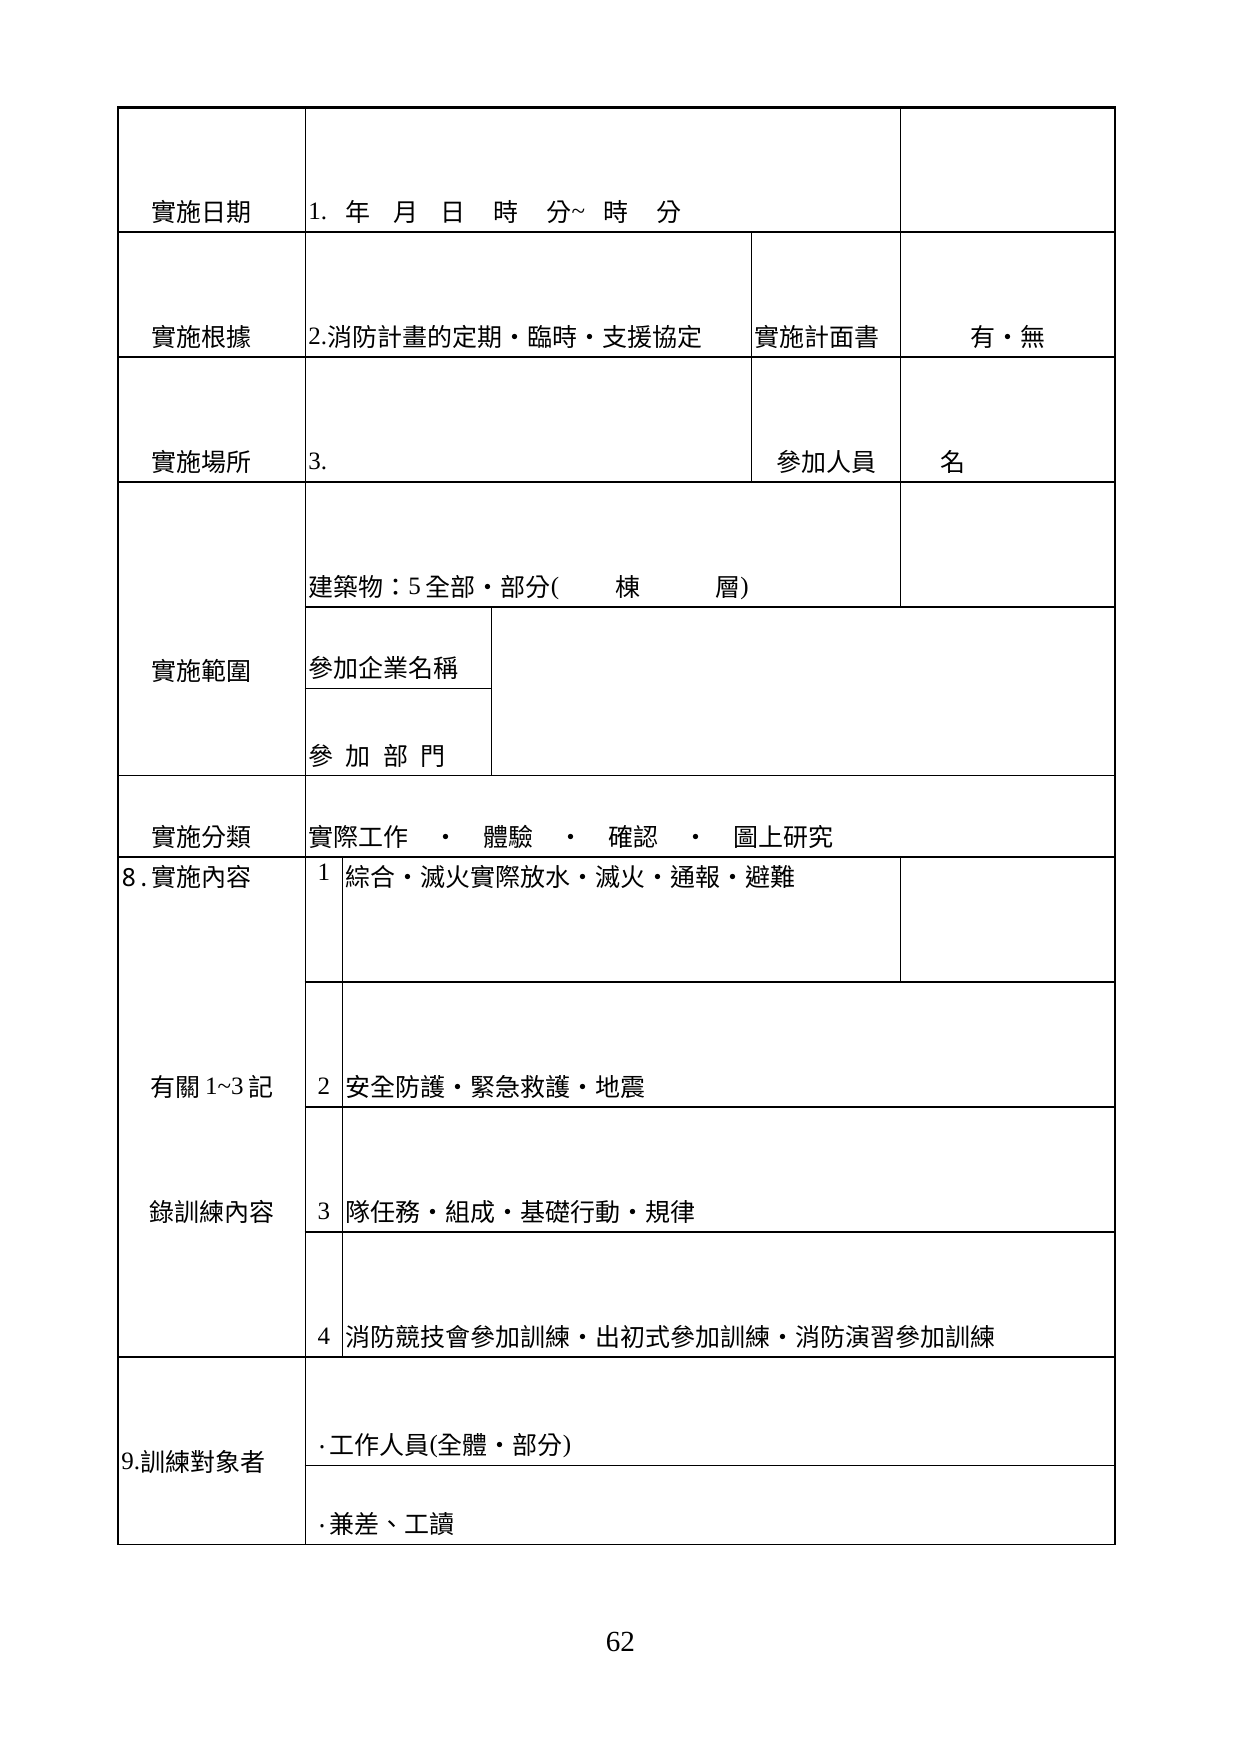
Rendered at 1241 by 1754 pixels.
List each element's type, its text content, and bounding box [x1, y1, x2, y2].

table_cell 有關1~3記 [119, 981, 305, 1106]
table_cell [908, 483, 1114, 606]
table_cell 1 [306, 858, 342, 981]
table_cell 4 [306, 1233, 342, 1356]
table_cell [492, 608, 1114, 775]
table_cell 實施計面書 [752, 233, 900, 356]
table_header 實施日期 [119, 109, 305, 231]
table_header 1. 年 月 日 時 分~ 時 分 [306, 109, 900, 231]
table_cell 9.訓練對象者 [119, 1358, 305, 1544]
table_cell 實際工作 ‧ 體驗 ‧ 確認 ‧ 圖上研究 [306, 776, 1114, 856]
table_cell 2.消防計畫的定期‧臨時‧支援協定 [306, 233, 751, 356]
table_cell 2 [306, 983, 342, 1106]
table_cell 實施場所 [119, 358, 305, 481]
table_cell 綜合‧滅火實際放水‧滅火‧通報‧避難 [343, 858, 900, 981]
table_header [901, 109, 1114, 231]
table_cell 參加企業名稱 [306, 608, 491, 688]
table_cell 實施根據 [119, 233, 305, 356]
table_cell 消防競技會參加訓練‧出初式參加訓練‧消防演習參加訓練 [343, 1233, 1114, 1356]
table_cell 建築物：5全部‧部分( 棟 層) [306, 483, 900, 606]
table_cell 3. [306, 358, 751, 481]
table_cell 參加人員 [752, 358, 900, 481]
table_cell 隊任務‧組成‧基礎行動‧規律 [343, 1108, 1114, 1231]
table_cell 參 加 部 門 [306, 689, 491, 775]
table_cell 實施分類 [119, 776, 305, 856]
table_cell 8.實施內容 [119, 858, 305, 981]
table_cell 3 [306, 1108, 342, 1231]
table_cell [901, 483, 908, 606]
table_cell ‧兼差、工讀 [306, 1466, 1114, 1544]
table_cell 實施範圍 [119, 483, 305, 775]
table_cell 有‧無 [901, 233, 1114, 356]
table_cell ‧工作人員(全體‧部分) [306, 1358, 1114, 1464]
table_cell 名 [901, 358, 1114, 481]
table_cell [231, 1231, 305, 1356]
table_cell 安全防護‧緊急救護‧地震 [343, 983, 1114, 1106]
table_cell [119, 1231, 231, 1356]
table_cell 錄訓練內容 [119, 1106, 305, 1231]
table_cell [901, 858, 1114, 981]
